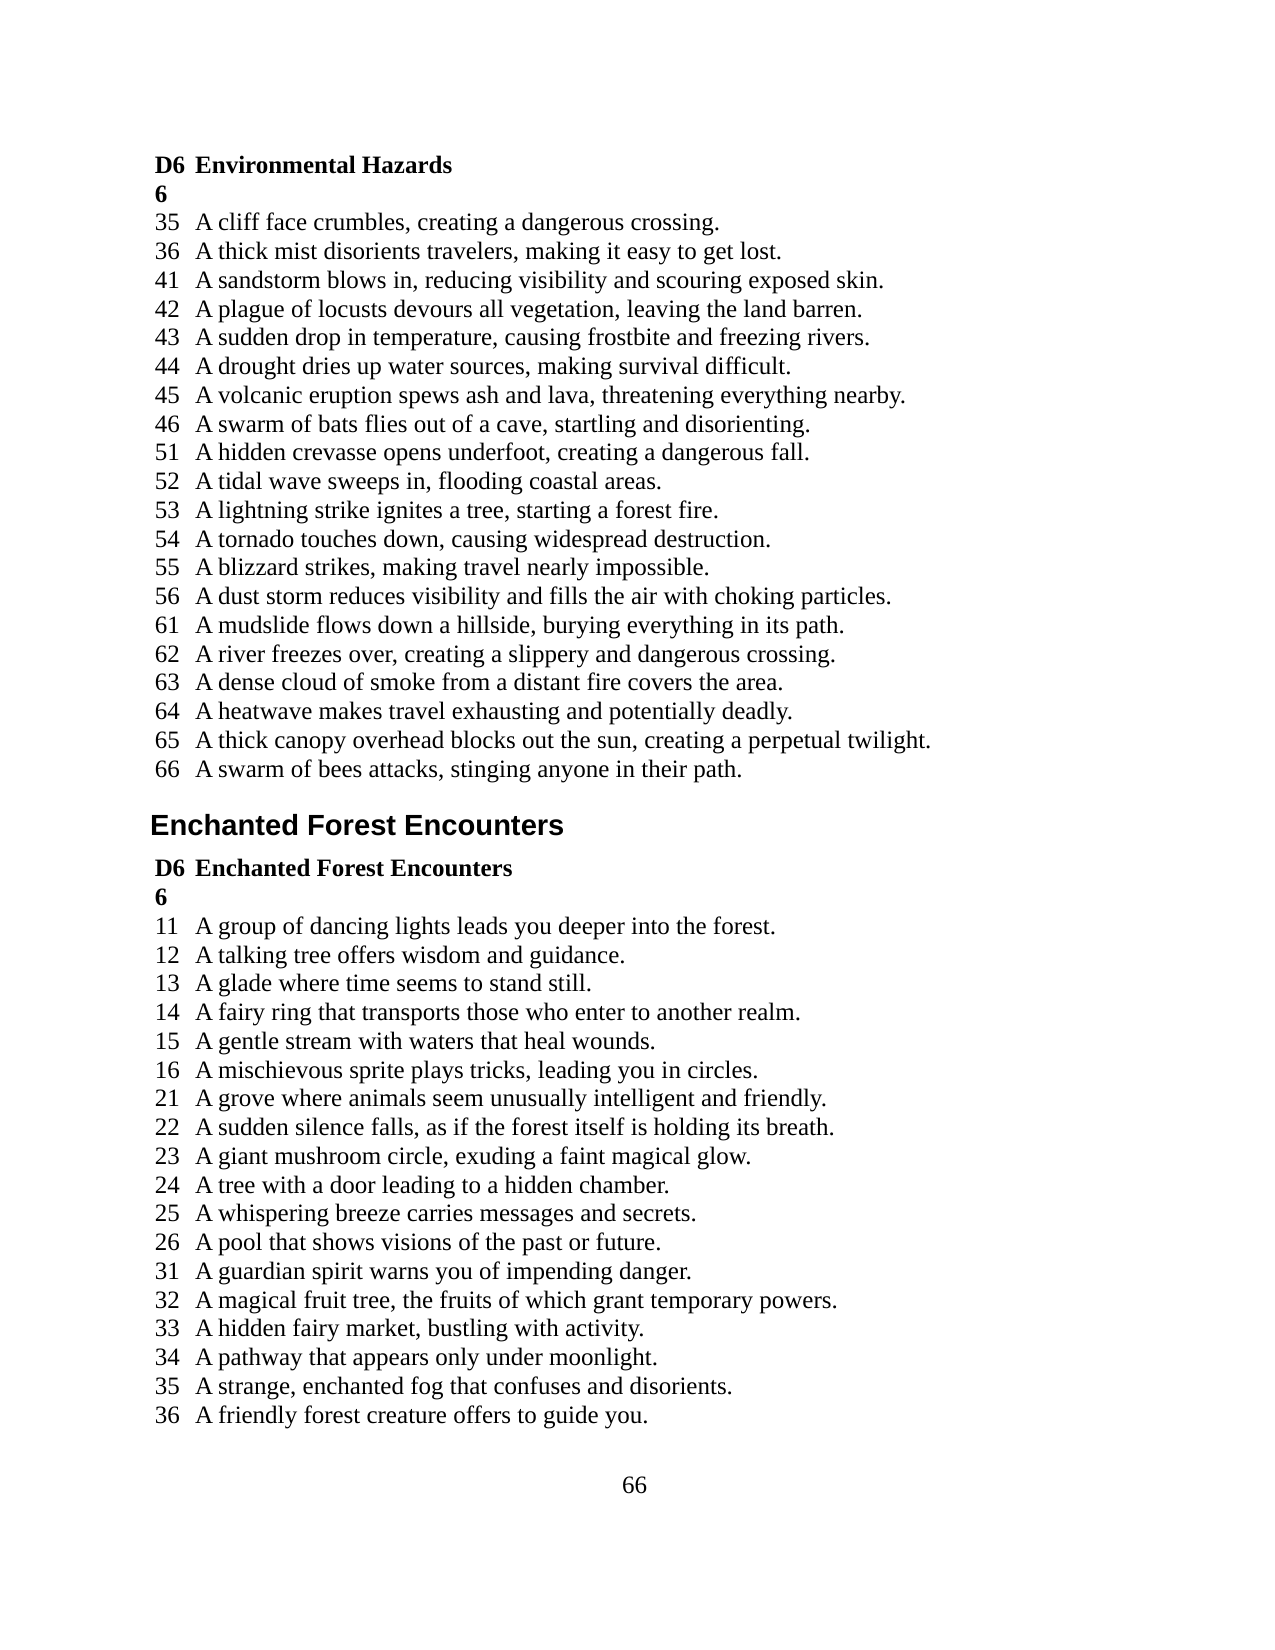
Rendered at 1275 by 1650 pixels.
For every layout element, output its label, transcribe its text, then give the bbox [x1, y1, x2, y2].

table_cell 11 [150, 911, 191, 940]
table_cell 66 [150, 754, 191, 782]
table_cell 26 [150, 1227, 191, 1256]
table_cell 35 [150, 1371, 191, 1400]
table_cell A blizzard strikes, making travel nearly impossible. [191, 553, 1125, 581]
table_cell A mudslide flows down a hillside, burying everything in its path. [191, 610, 1125, 639]
table_cell 32 [150, 1285, 191, 1313]
table_cell 35 [150, 208, 191, 236]
table_cell 16 [150, 1055, 191, 1083]
table_cell 33 [150, 1314, 191, 1342]
table_cell A river freezes over, creating a slippery and dangerous crossing. [191, 639, 1125, 667]
table_cell 36 [150, 236, 191, 265]
table_cell A dust storm reduces visibility and fills the air with choking particles. [191, 581, 1125, 610]
table_cell 54 [150, 524, 191, 552]
table_cell 13 [150, 969, 191, 997]
table_cell A strange, enchanted fog that confuses and disorients. [191, 1371, 1125, 1400]
table_header D66 [150, 150, 191, 207]
table_cell 51 [150, 438, 191, 466]
table_cell A fairy ring that transports those who enter to another realm. [191, 997, 1125, 1026]
table_cell A swarm of bees attacks, stinging anyone in their path. [191, 754, 1125, 782]
table_cell A thick canopy overhead blocks out the sun, creating a perpetual twilight. [191, 725, 1125, 754]
table_cell 53 [150, 495, 191, 524]
table_cell A drought dries up water sources, making survival difficult. [191, 351, 1125, 380]
table_cell A hidden fairy market, bustling with activity. [191, 1314, 1125, 1342]
table_header D66 [150, 854, 191, 911]
table_cell A pathway that appears only under moonlight. [191, 1342, 1125, 1371]
table_cell A tidal wave sweeps in, flooding coastal areas. [191, 466, 1125, 495]
table_cell 65 [150, 725, 191, 754]
table_cell 34 [150, 1342, 191, 1371]
table_cell A swarm of bats flies out of a cave, startling and disorienting. [191, 409, 1125, 437]
table_cell 64 [150, 696, 191, 725]
table_cell 41 [150, 265, 191, 294]
table_cell A gentle stream with waters that heal wounds. [191, 1026, 1125, 1055]
table_cell 61 [150, 610, 191, 639]
table_cell A magical fruit tree, the fruits of which grant temporary powers. [191, 1285, 1125, 1313]
table_cell 15 [150, 1026, 191, 1055]
table_cell A thick mist disorients travelers, making it easy to get lost. [191, 236, 1125, 265]
table_cell 14 [150, 997, 191, 1026]
table_cell 21 [150, 1084, 191, 1112]
table_cell A guardian spirit warns you of impending danger. [191, 1256, 1125, 1285]
table_cell A talking tree offers wisdom and guidance. [191, 940, 1125, 968]
table_cell A glade where time seems to stand still. [191, 969, 1125, 997]
table_cell A volcanic eruption spews ash and lava, threatening everything nearby. [191, 380, 1125, 409]
table_cell A friendly forest creature offers to guide you. [191, 1400, 1125, 1428]
table_cell 45 [150, 380, 191, 409]
table_cell 23 [150, 1141, 191, 1170]
table_cell 62 [150, 639, 191, 667]
table_cell A pool that shows visions of the past or future. [191, 1227, 1125, 1256]
table_cell A giant mushroom circle, exuding a faint magical glow. [191, 1141, 1125, 1170]
table_cell 43 [150, 323, 191, 351]
table_cell A plague of locusts devours all vegetation, leaving the land barren. [191, 294, 1125, 322]
table_cell 42 [150, 294, 191, 322]
table_cell A lightning strike ignites a tree, starting a forest fire. [191, 495, 1125, 524]
table_cell A cliff face crumbles, creating a dangerous crossing. [191, 208, 1125, 236]
table_cell 25 [150, 1199, 191, 1227]
table_cell A hidden crevasse opens underfoot, creating a dangerous fall. [191, 438, 1125, 466]
table_cell 55 [150, 553, 191, 581]
table_cell A heatwave makes travel exhausting and potentially deadly. [191, 696, 1125, 725]
table_cell 44 [150, 351, 191, 380]
table_cell 36 [150, 1400, 191, 1428]
table_cell 12 [150, 940, 191, 968]
table_cell A tree with a door leading to a hidden chamber. [191, 1170, 1125, 1198]
table_cell 22 [150, 1112, 191, 1141]
table_cell 63 [150, 668, 191, 696]
table_cell 46 [150, 409, 191, 437]
table_cell 31 [150, 1256, 191, 1285]
table_cell A grove where animals seem unusually intelligent and friendly. [191, 1084, 1125, 1112]
table_header Enchanted Forest Encounters [191, 854, 1125, 911]
table_header Environmental Hazards [191, 150, 1125, 207]
table_cell A sudden silence falls, as if the forest itself is holding its breath. [191, 1112, 1125, 1141]
table_cell 56 [150, 581, 191, 610]
table_cell A sandstorm blows in, reducing visibility and scouring exposed skin. [191, 265, 1125, 294]
table_cell A group of dancing lights leads you deeper into the forest. [191, 911, 1125, 940]
table_cell A whispering breeze carries messages and secrets. [191, 1199, 1125, 1227]
table_cell A sudden drop in temperature, causing frostbite and freezing rivers. [191, 323, 1125, 351]
table_cell A tornado touches down, causing widespread destruction. [191, 524, 1125, 552]
table_cell A dense cloud of smoke from a distant fire covers the area. [191, 668, 1125, 696]
table_cell A mischievous sprite plays tricks, leading you in circles. [191, 1055, 1125, 1083]
subtitle Enchanted Forest Encounters [150, 807, 1125, 841]
table_cell 52 [150, 466, 191, 495]
table_cell 24 [150, 1170, 191, 1198]
